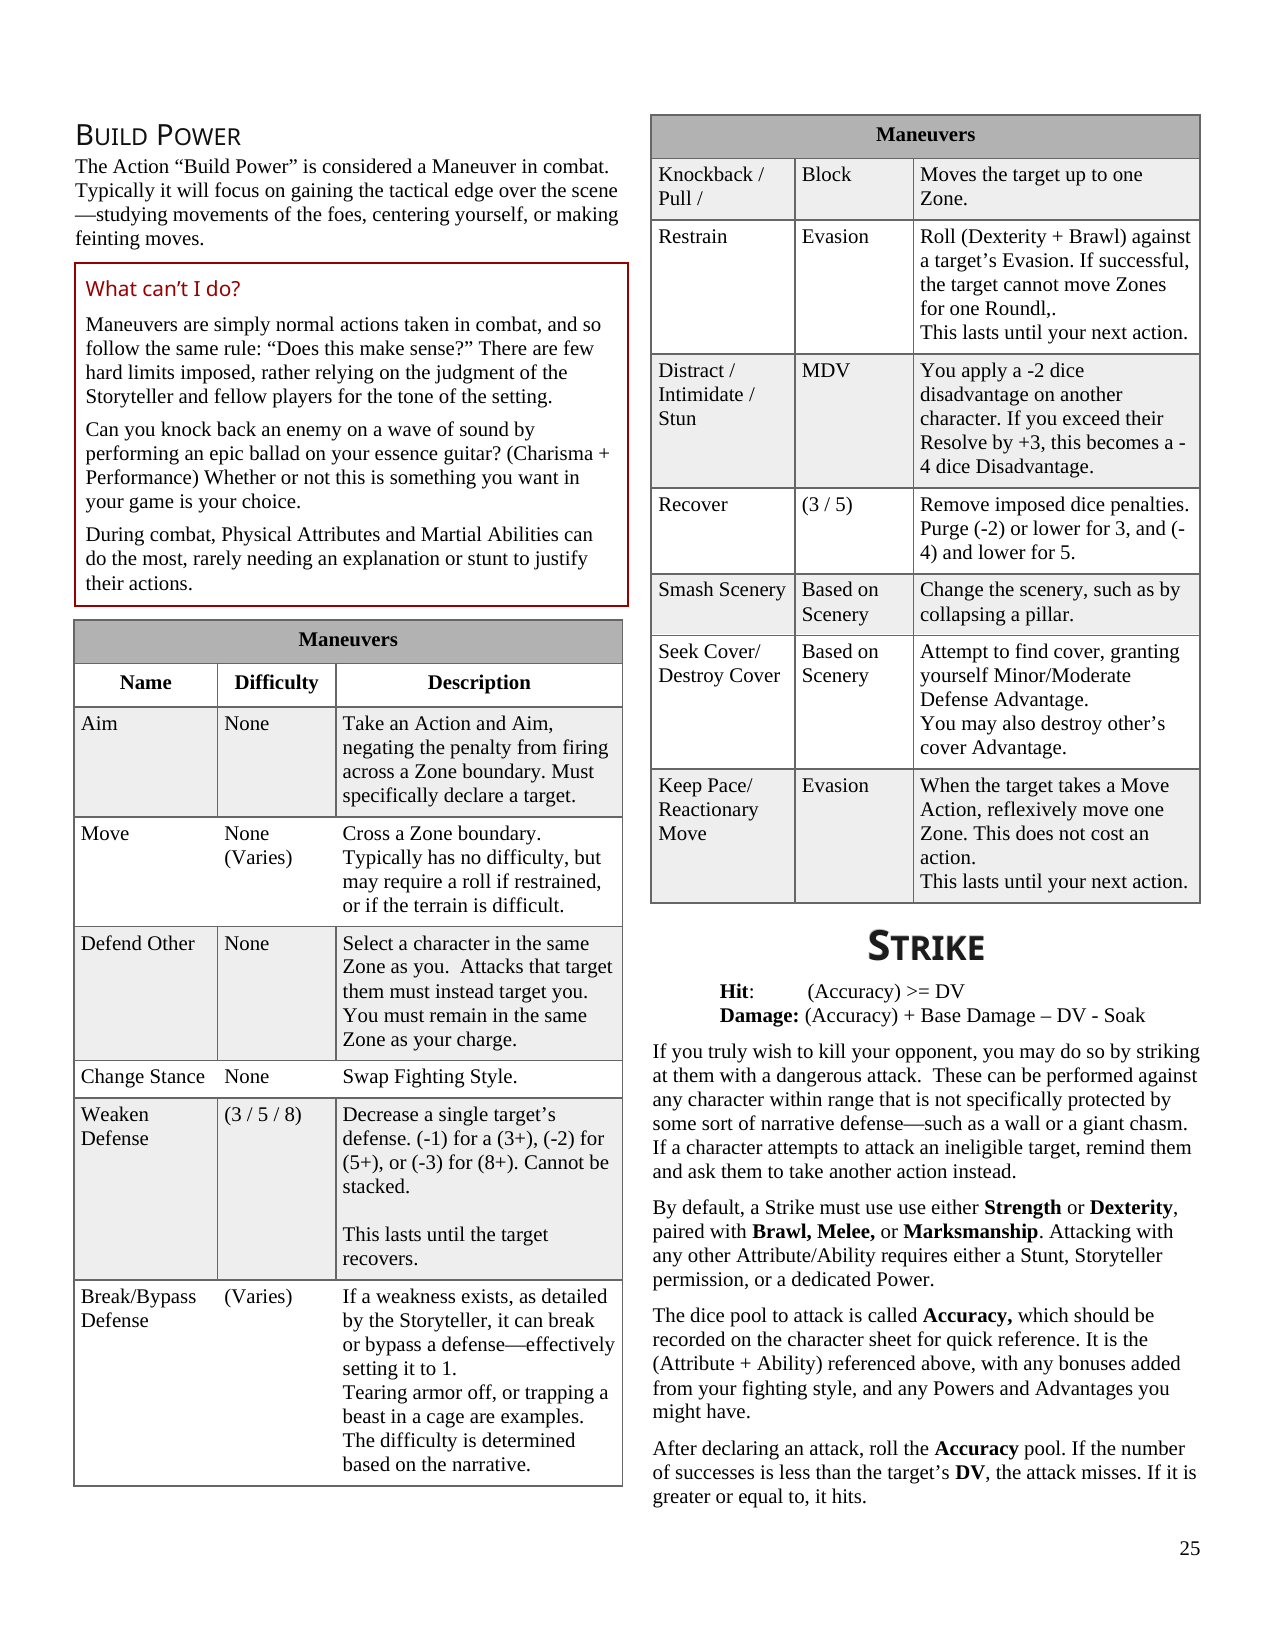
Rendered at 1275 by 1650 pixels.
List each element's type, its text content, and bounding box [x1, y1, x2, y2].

text After declaring an attack, roll the Accuracy pool. If the number of successes is less than the target’s DV, the attack misses. If it is greater or equal to, it hits. [652, 1436, 1200, 1508]
table_cell None [218, 708, 335, 816]
table_cell None [218, 927, 335, 1060]
table_cell (3 / 5) [796, 489, 913, 573]
table_cell You apply a -2 dice disadvantage on another character. If you exceed their Resolve by +3, this becomes a -4 dice Disadvantage. [914, 355, 1199, 487]
table_cell Keep Pace/ Reactionary Move [652, 770, 794, 902]
table_cell Evasion [796, 221, 913, 353]
table_cell (3 / 5 / 8) [218, 1099, 335, 1279]
table_cell Cross a Zone boundary. Typically has no difficulty, but may require a roll if restrained, or if the terrain is difficult. [336, 818, 622, 926]
table_cell Change the scenery, such as by collapsing a pillar. [914, 575, 1199, 634]
subtitle Build Power [75, 114, 622, 154]
table_cell Based on Scenery [796, 575, 913, 634]
table_cell Weaken Defense [75, 1099, 217, 1279]
table_cell Move [75, 818, 217, 926]
table_cell When the target takes a Move Action, reflexively move one Zone. This does not cost an action. This lasts until your next action. [914, 770, 1199, 902]
table_cell None (Varies) [218, 818, 336, 926]
table_cell None [218, 1061, 336, 1097]
table_cell If a weakness exists, as detailed by the Storyteller, it can break or bypass a defense—effectively setting it to 1. Tearing armor off, or trapping a beast in a cage are examples. The difficulty is determined based on the narrative. [336, 1281, 622, 1485]
table_header Maneuvers [75, 621, 622, 663]
table_cell Difficulty [218, 664, 335, 706]
table_cell Remove imposed dice penalties. Purge (-2) or lower for 3, and (-4) and lower for 5. [914, 489, 1199, 573]
subtitle Strike [652, 916, 1200, 972]
text The Action “Build Power” is considered a Maneuver in combat. Typically it will focus on gaining the tactical edge over the scene—studying movements of the foes, centering yourself, or making feinting moves. [75, 154, 622, 250]
table_cell Recover [652, 489, 794, 573]
text Hit: (Accuracy) >= DV Damage: (Accuracy) + Base Damage – DV - Soak [719, 978, 1200, 1027]
text By default, a Strike must use use either Strength or Dexterity, paired with Brawl, Melee, or Marksmanship. Attacking with any other Attribute/Ability requires either a Stunt, Storyteller permission, or a dedicated Power. [652, 1195, 1200, 1291]
table_cell Defend Other [75, 927, 217, 1060]
table_cell Restrain [652, 221, 794, 353]
table_cell Block [796, 159, 913, 219]
table_cell Description [337, 664, 622, 706]
table_cell (Varies) [218, 1281, 336, 1485]
table_cell Attempt to find cover, granting yourself Minor/Moderate Defense Advantage. You may also destroy other’s cover Advantage. [914, 636, 1199, 768]
table_cell Change Stance [75, 1061, 217, 1097]
table_cell Roll (Dexterity + Brawl) against a target’s Evasion. If successful, the target cannot move Zones for one Roundl,. This lasts until your next action. [914, 221, 1199, 353]
table_cell Select a character in the same Zone as you. Attacks that target them must instead target you. You must remain in the same Zone as your charge. [337, 927, 622, 1060]
table_cell Swap Fighting Style. [336, 1061, 622, 1097]
table_cell Aim [75, 708, 217, 816]
table_cell Smash Scenery [652, 575, 794, 634]
table_cell Moves the target up to one Zone. [914, 159, 1199, 219]
table_cell Break/Bypass Defense [75, 1281, 217, 1485]
table_cell Knockback / Pull / [652, 159, 794, 219]
table_header What can’t I do? Maneuvers are simply normal actions taken in combat, and so follow the same rule: “Does this make sense?” There are few hard limits imposed, rather relying on the judgment of the Storyteller and fellow players for the tone of the setting. Can you knock back an enemy on a wave of sound by performing an epic ballad on your essence guitar? (Charisma + Performance) Whether or not this is something you want in your game is your choice. During combat, Physical Attributes and Martial Abilities can do the most, rarely needing an explanation or stunt to justify their actions. [76, 264, 627, 605]
text If you truly wish to kill your opponent, you may do so by striking at them with a dangerous attack. These can be performed against any character within range that is not specifically protected by some sort of narrative defense—such as a wall or a giant chasm. If a character attempts to attack an ineligible target, remind them and ask them to take another action instead. [652, 1039, 1200, 1183]
table_cell Take an Action and Aim, negating the penalty from firing across a Zone boundary. Must specifically declare a target. [337, 708, 622, 816]
text The dice pool to attack is called Accuracy, which should be recorded on the character sheet for quick reference. It is the (Attribute + Ability) referenced above, with any bonuses added from your fighting style, and any Powers and Advantages you might have. [652, 1303, 1200, 1423]
table_cell Name [75, 664, 217, 706]
table_cell MDV [796, 355, 913, 487]
table_cell Based on Scenery [796, 636, 913, 768]
table_cell Decrease a single target’s defense. (-1) for a (3+), (-2) for (5+), or (-3) for (8+). Cannot be stacked. This lasts until the target recovers. [337, 1099, 622, 1279]
table_cell Distract / Intimidate / Stun [652, 355, 794, 487]
table_cell Evasion [796, 770, 913, 902]
table_cell Seek Cover/ Destroy Cover [652, 636, 794, 768]
table_header Maneuvers [652, 116, 1199, 158]
